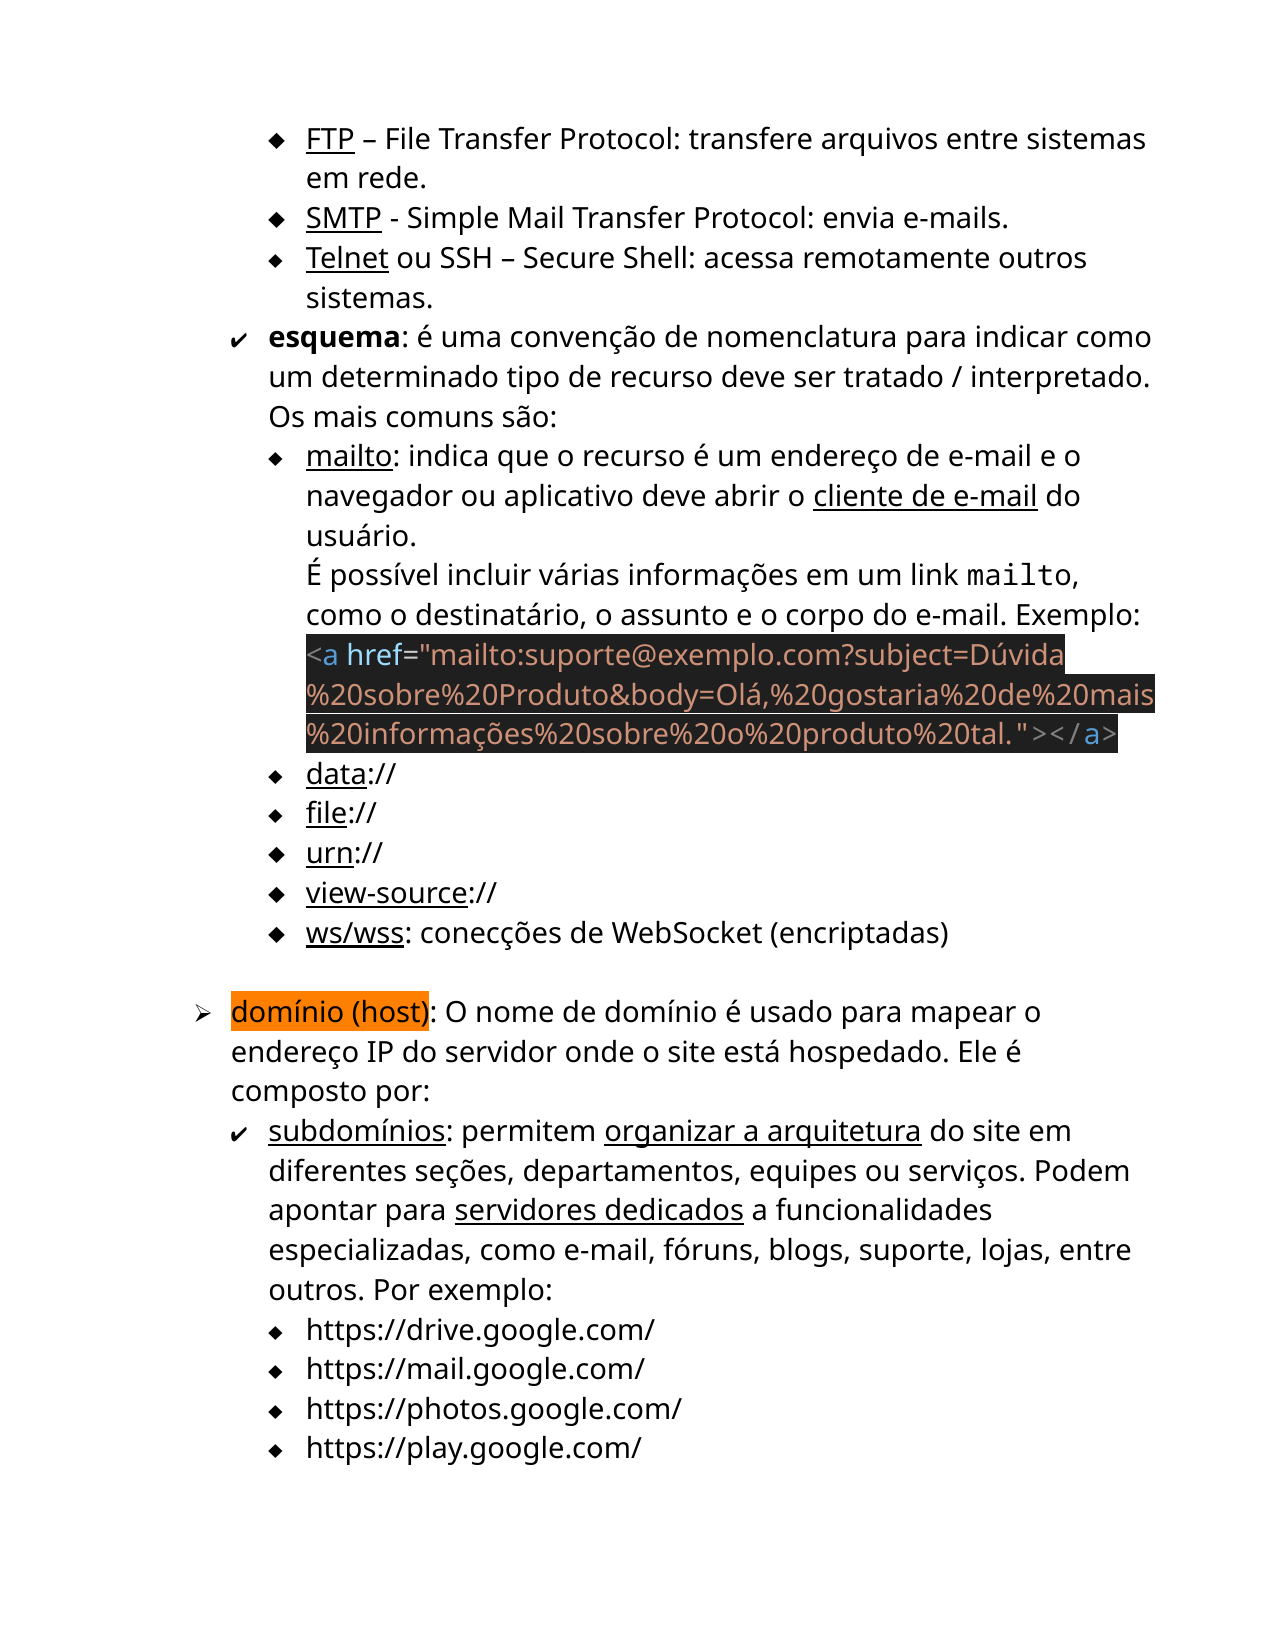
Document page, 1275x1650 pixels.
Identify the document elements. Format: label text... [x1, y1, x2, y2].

list ws/wss: conecções de WebSocket (encriptadas) [268, 912, 1157, 952]
list subdomínios: permitem organizar a arquitetura do site em diferentes seções, departamentos, equipes ou serviços. Podem apontar para servidores dedicados a funcionalidades especializadas, como e-mail, fóruns, blogs, suporte, lojas, entre outros. Por exemplo: [231, 1110, 1157, 1309]
list FTP – File Transfer Protocol: transfere arquivos entre sistemas em rede. [268, 118, 1157, 197]
list domínio (host): O nome de domínio é usado para mapear o endereço IP do servidor onde o site está hospedado. Ele é composto por: [193, 991, 1157, 1110]
list https://photos.google.com/ [268, 1388, 1157, 1428]
list Telnet ou SSH – Secure Shell: acessa remotamente outros sistemas. [268, 237, 1157, 317]
list file:// [268, 793, 1157, 832]
list mailto: indica que o recurso é um endereço de e-mail e o navegador ou aplicativo deve abrir o cliente de e-mail do usuário. É possível incluir várias informações em um link mailto, como o destinatário, o assunto e o corpo do e-mail. Exemplo: <a href="mailto:suporte@exemplo.com?subject=Dúvida%20sobre%20Produto&body=Olá,%20gostaria%20de%20mais%20informações%20sobre%20o%20produto%20tal."></a> [268, 436, 1157, 753]
list SMTP - Simple Mail Transfer Protocol: envia e-mails. [268, 197, 1157, 237]
list view-source:// [268, 872, 1157, 912]
list data:// [268, 753, 1157, 793]
list urn:// [268, 832, 1157, 872]
list esquema: é uma convenção de nomenclatura para indicar como um determinado tipo de recurso deve ser tratado / interpretado. Os mais comuns são: [231, 317, 1157, 436]
list https://drive.google.com/ [268, 1309, 1157, 1348]
list https://play.google.com/ [268, 1428, 1157, 1467]
list https://mail.google.com/ [268, 1348, 1157, 1388]
